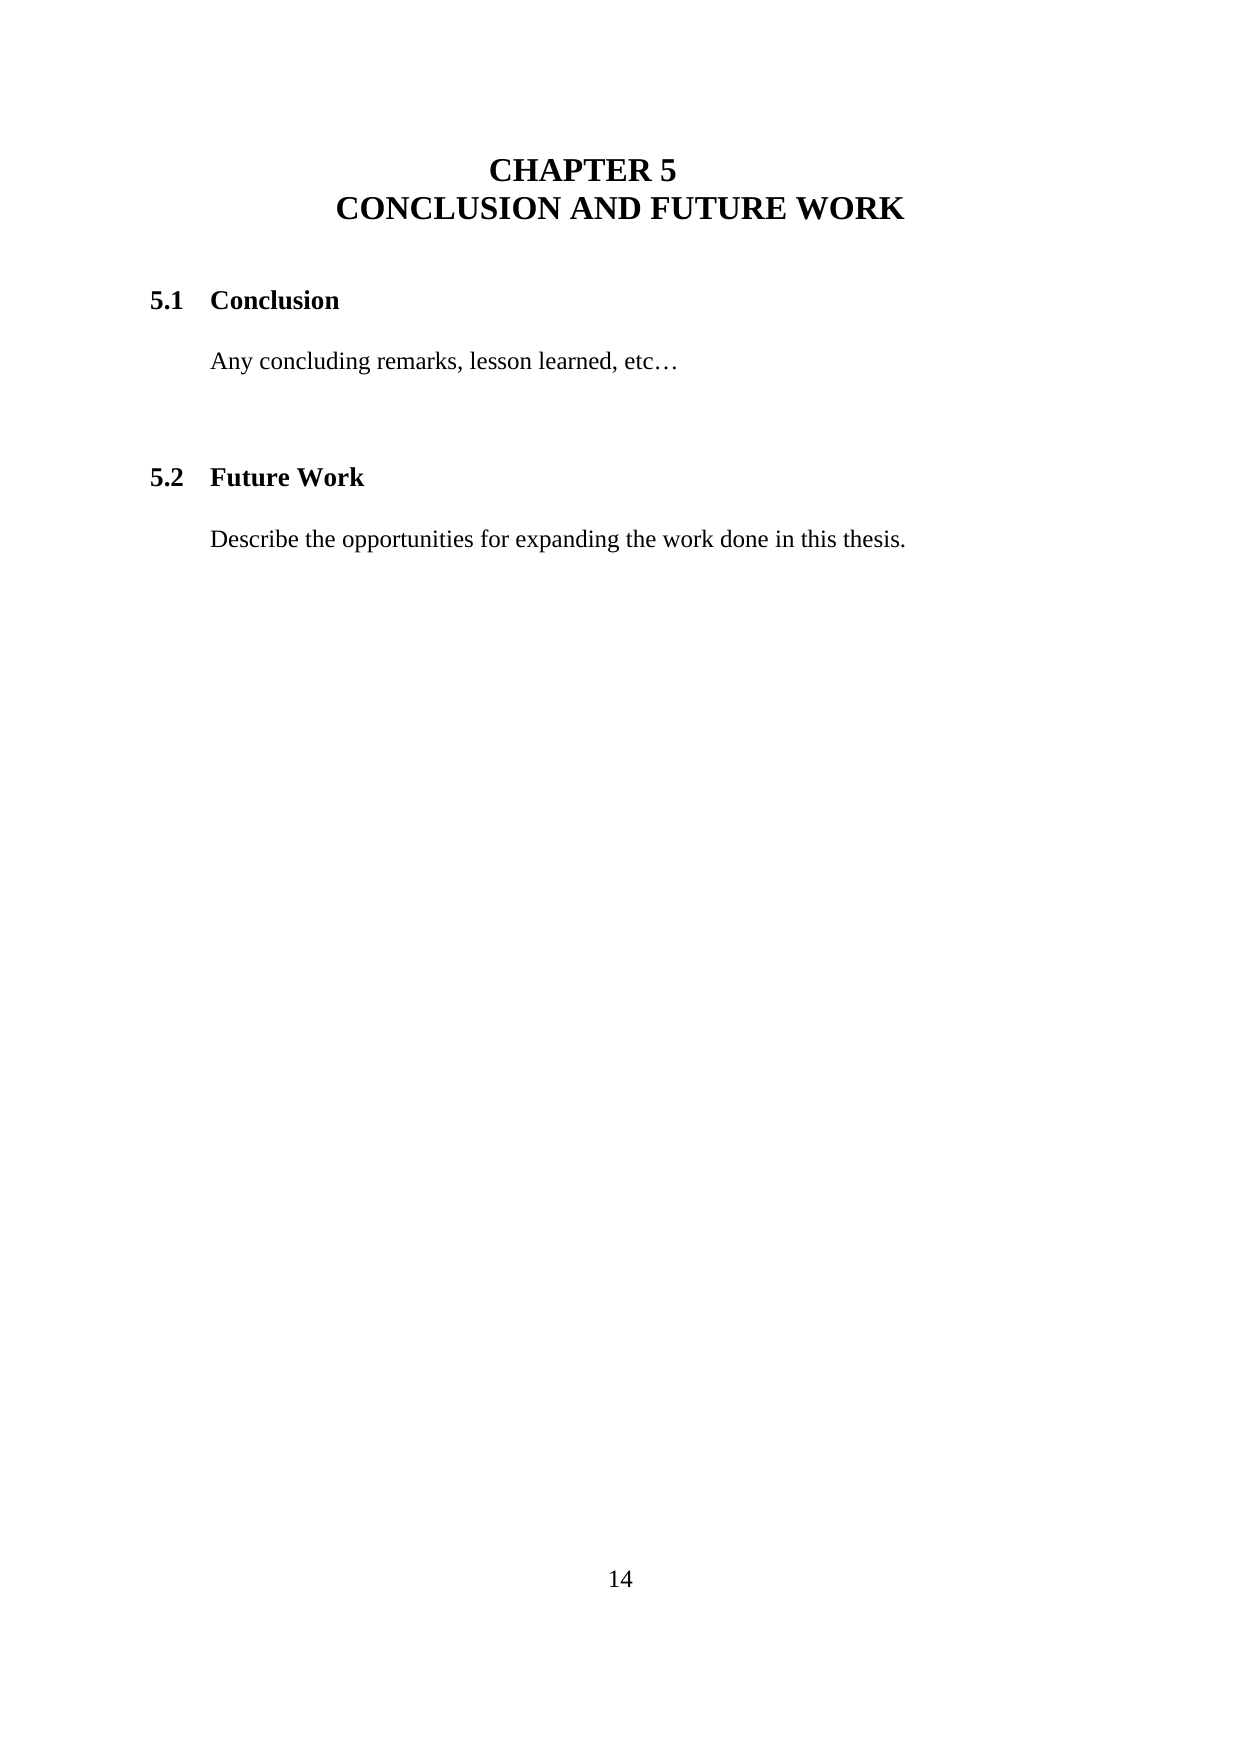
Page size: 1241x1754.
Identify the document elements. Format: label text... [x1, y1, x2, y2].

text Any concluding remarks, lesson learned, etc… [150, 346, 1090, 375]
subtitle Conclusion and Future Work [150, 150, 1090, 227]
subtitle Conclusion [150, 284, 1090, 315]
subtitle Future Work [150, 461, 1090, 493]
text Describe the opportunities for expanding the work done in this thesis. [150, 524, 1090, 552]
